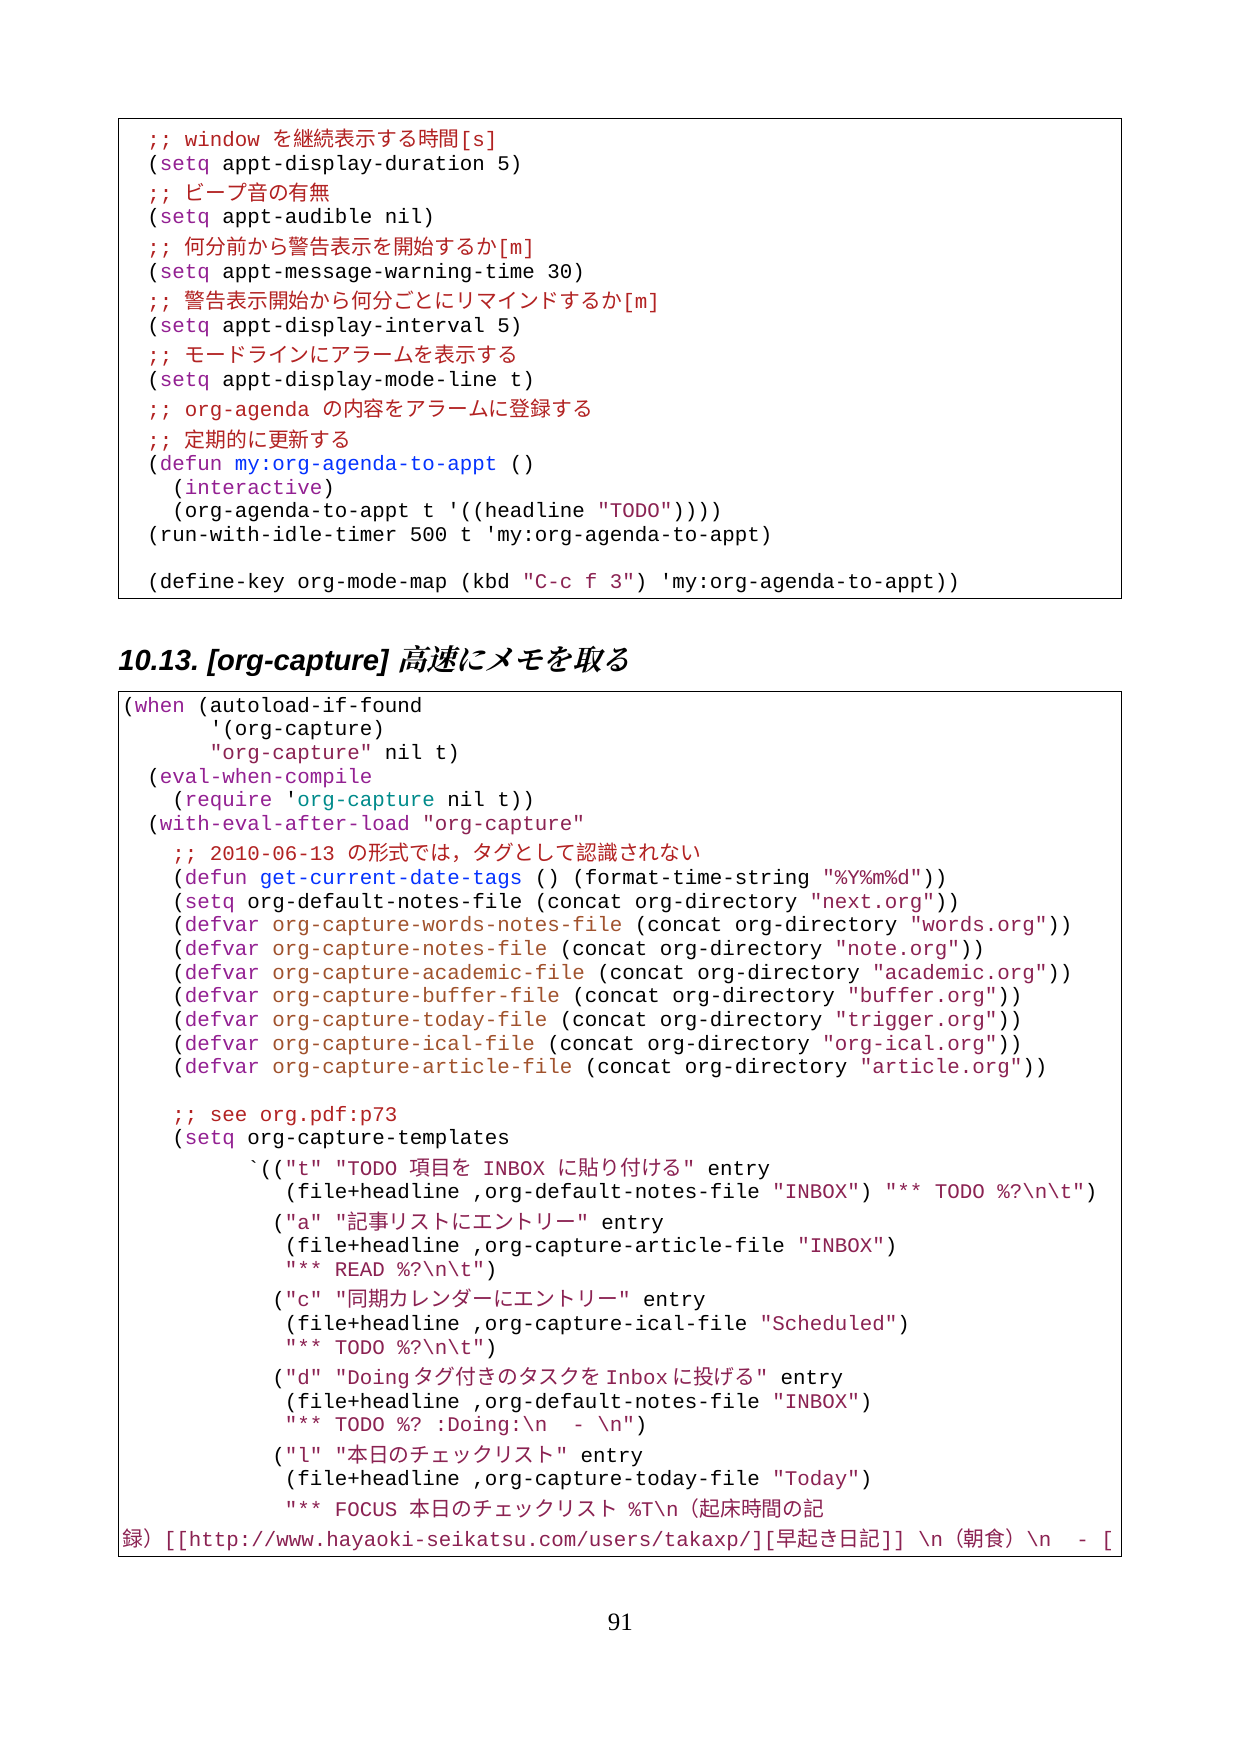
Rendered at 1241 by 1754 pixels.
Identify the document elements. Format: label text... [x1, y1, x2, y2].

text (defvar org-capture-words-notes-file (concat org-directory "words.org")) [119, 910, 1121, 934]
text (setq appt-display-interval 5) [119, 311, 1121, 334]
text (defvar org-capture-notes-file (concat org-directory "note.org")) [119, 934, 1121, 958]
text "** TODO %? :Doing:\n - \n") [119, 1410, 1121, 1434]
text (setq appt-display-mode-line t) [119, 365, 1121, 388]
text (file+headline ,org-default-notes-file "INBOX") "** TODO %?\n\t") [119, 1177, 1121, 1201]
text ("l" "本日のチェックリスト" entry [119, 1434, 1121, 1464]
text (interactive) [119, 473, 1121, 497]
text (setq org-capture-templates [119, 1123, 1121, 1147]
text (defvar org-capture-today-file (concat org-directory "trigger.org")) [119, 1005, 1121, 1029]
text (when (autoload-if-found [119, 692, 1121, 714]
text (file+headline ,org-capture-article-file "INBOX") [119, 1231, 1121, 1255]
text (defvar org-capture-ical-file (concat org-directory "org-ical.org")) [119, 1029, 1121, 1052]
text ;; org-agenda の内容をアラームに登録する [119, 388, 1121, 419]
text `(("t" "TODO 項目を INBOX に貼り付ける" entry [119, 1147, 1121, 1177]
text (file+headline ,org-capture-ical-file "Scheduled") [119, 1309, 1121, 1333]
text (defvar org-capture-academic-file (concat org-directory "academic.org")) [119, 958, 1121, 981]
text '(org-capture) [119, 714, 1121, 738]
text "** READ %?\n\t") [119, 1255, 1121, 1279]
text ;; window を継続表示する時間[s] [119, 119, 1121, 148]
text ("d" "Doingタグ付きのタスクをInboxに投げる" entry [119, 1356, 1121, 1387]
text (define-key org-mode-map (kbd "C-c f 3") 'my:org-agenda-to-appt)) [119, 567, 1121, 598]
text ("a" "記事リストにエントリー" entry [119, 1201, 1121, 1231]
text (setq appt-audible nil) [119, 203, 1121, 226]
text "** FOCUS 本日のチェックリスト %T\n（起床時間の記録）[[http://www.hayaoki-seikatsu.com/users/takaxp/][早起き日記]] \n（朝食）\n - [ [119, 1488, 1121, 1556]
text ;; 定期的に更新する [119, 419, 1121, 449]
text ;; 2010-06-13 の形式では，タグとして認識されない [119, 833, 1121, 863]
text (setq appt-message-warning-time 30) [119, 257, 1121, 280]
text (run-with-idle-timer 500 t 'my:org-agenda-to-appt) [119, 520, 1121, 544]
text (org-agenda-to-appt t '((headline "TODO")))) [119, 497, 1121, 520]
text (require 'org-capture nil t)) [119, 785, 1121, 809]
text "** TODO %?\n\t") [119, 1333, 1121, 1356]
text ;; モードラインにアラームを表示する [119, 334, 1121, 365]
text ;; 警告表示開始から何分ごとにリマインドするか[m] [119, 280, 1121, 311]
text "org-capture" nil t) [119, 738, 1121, 762]
text ;; see org.pdf:p73 [119, 1099, 1121, 1123]
text ;; 何分前から警告表示を開始するか[m] [119, 226, 1121, 257]
text ("c" "同期カレンダーにエントリー" entry [119, 1279, 1121, 1309]
text (defvar org-capture-buffer-file (concat org-directory "buffer.org")) [119, 981, 1121, 1005]
text (file+headline ,org-default-notes-file "INBOX") [119, 1387, 1121, 1410]
text (defvar org-capture-article-file (concat org-directory "article.org")) [119, 1052, 1121, 1076]
text ;; ビープ音の有無 [119, 172, 1121, 203]
text (defun my:org-agenda-to-appt () [119, 449, 1121, 473]
text (defun get-current-date-tags () (format-time-string "%Y%m%d")) [119, 863, 1121, 887]
text (file+headline ,org-capture-today-file "Today") [119, 1464, 1121, 1488]
text (setq org-default-notes-file (concat org-directory "next.org")) [119, 887, 1121, 910]
text (eval-when-compile [119, 762, 1121, 785]
text (with-eval-after-load "org-capture" [119, 809, 1121, 833]
subtitle [org-capture] 高速にメモを取る [118, 636, 1122, 678]
text (setq appt-display-duration 5) [119, 148, 1121, 172]
